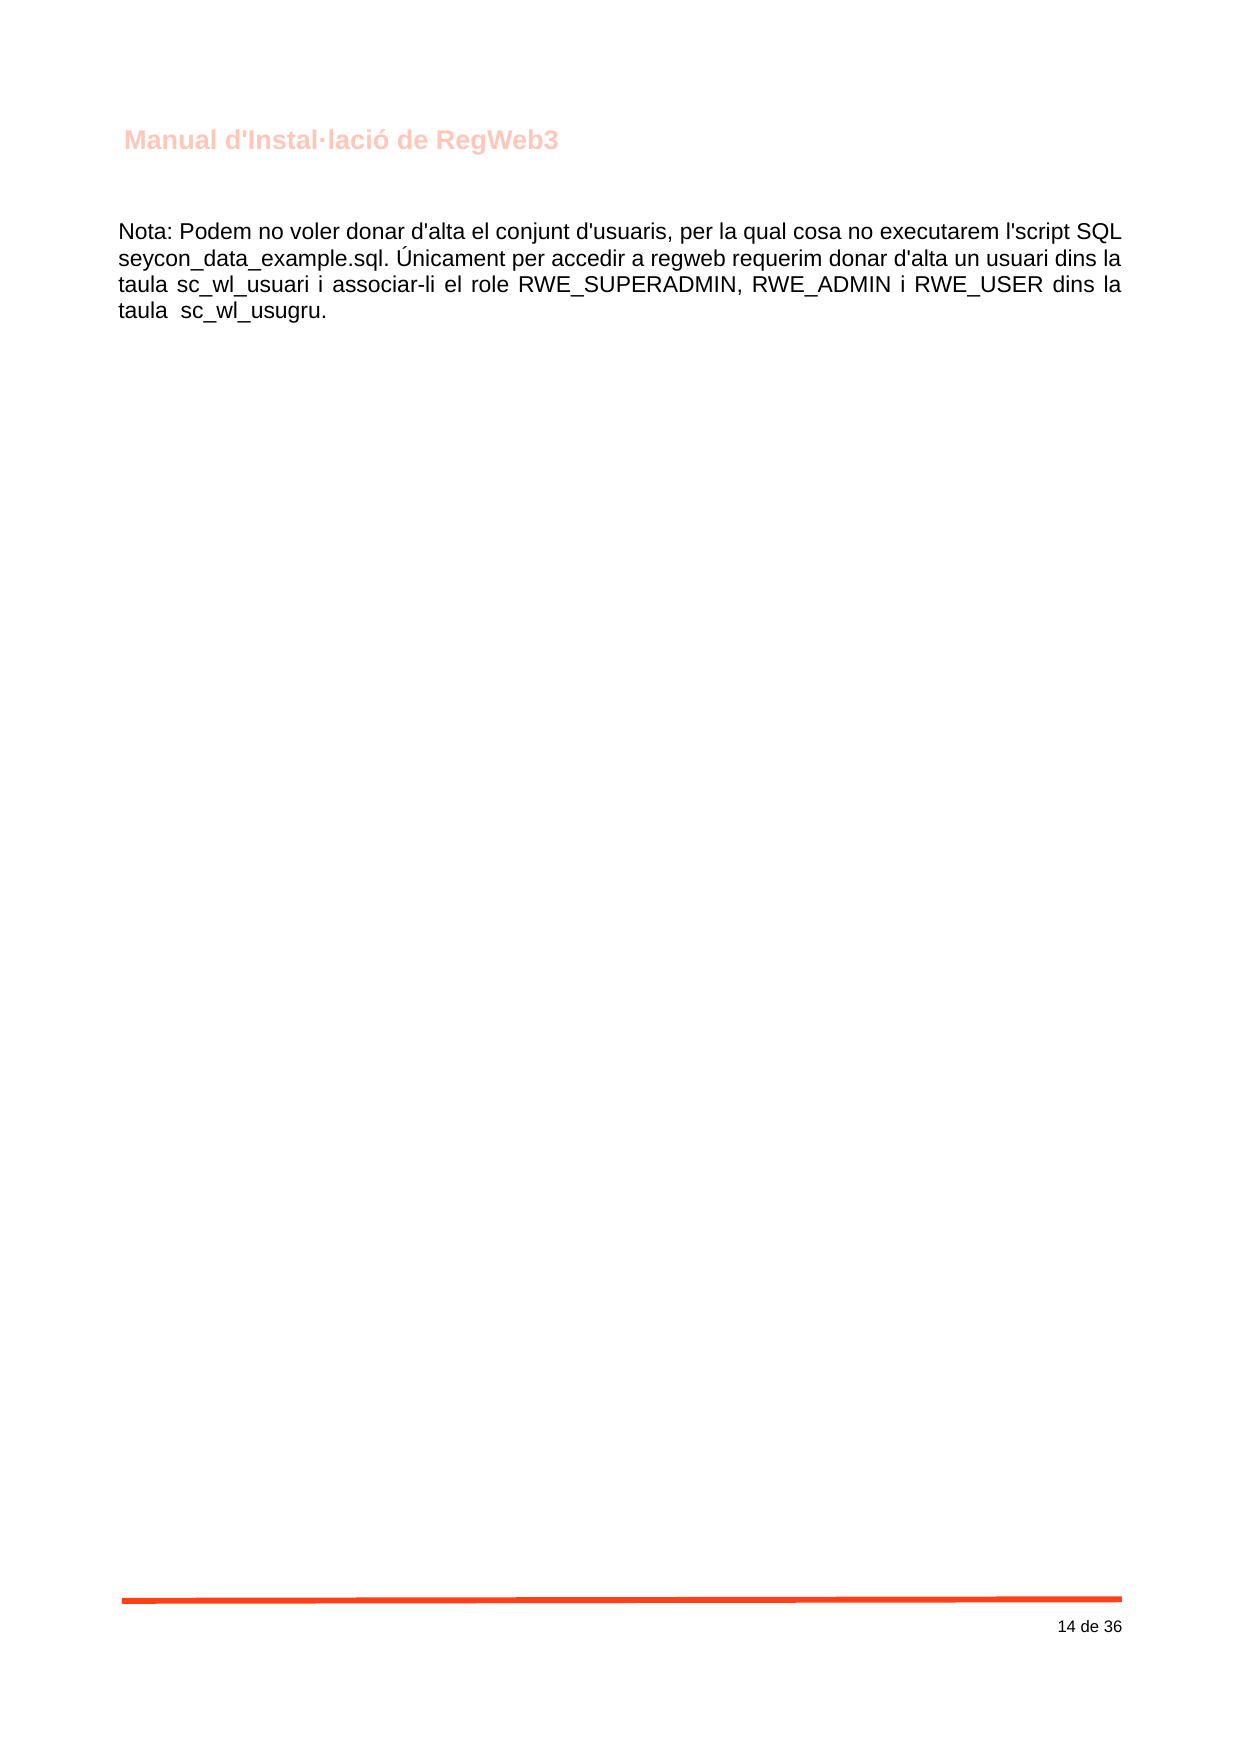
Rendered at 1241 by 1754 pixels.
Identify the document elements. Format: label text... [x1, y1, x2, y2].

text Nota: Podem no voler donar d'alta el conjunt d'usuaris, per la qual cosa no executarem l'script SQL seycon_data_example.sql. Únicament per accedir a regweb requerim donar d'alta un usuari dins la taula sc_wl_usuari i associar-li el role RWE_SUPERADMIN, RWE_ADMIN i RWE_USER dins la taula sc_wl_usugru. [118, 218, 1122, 324]
